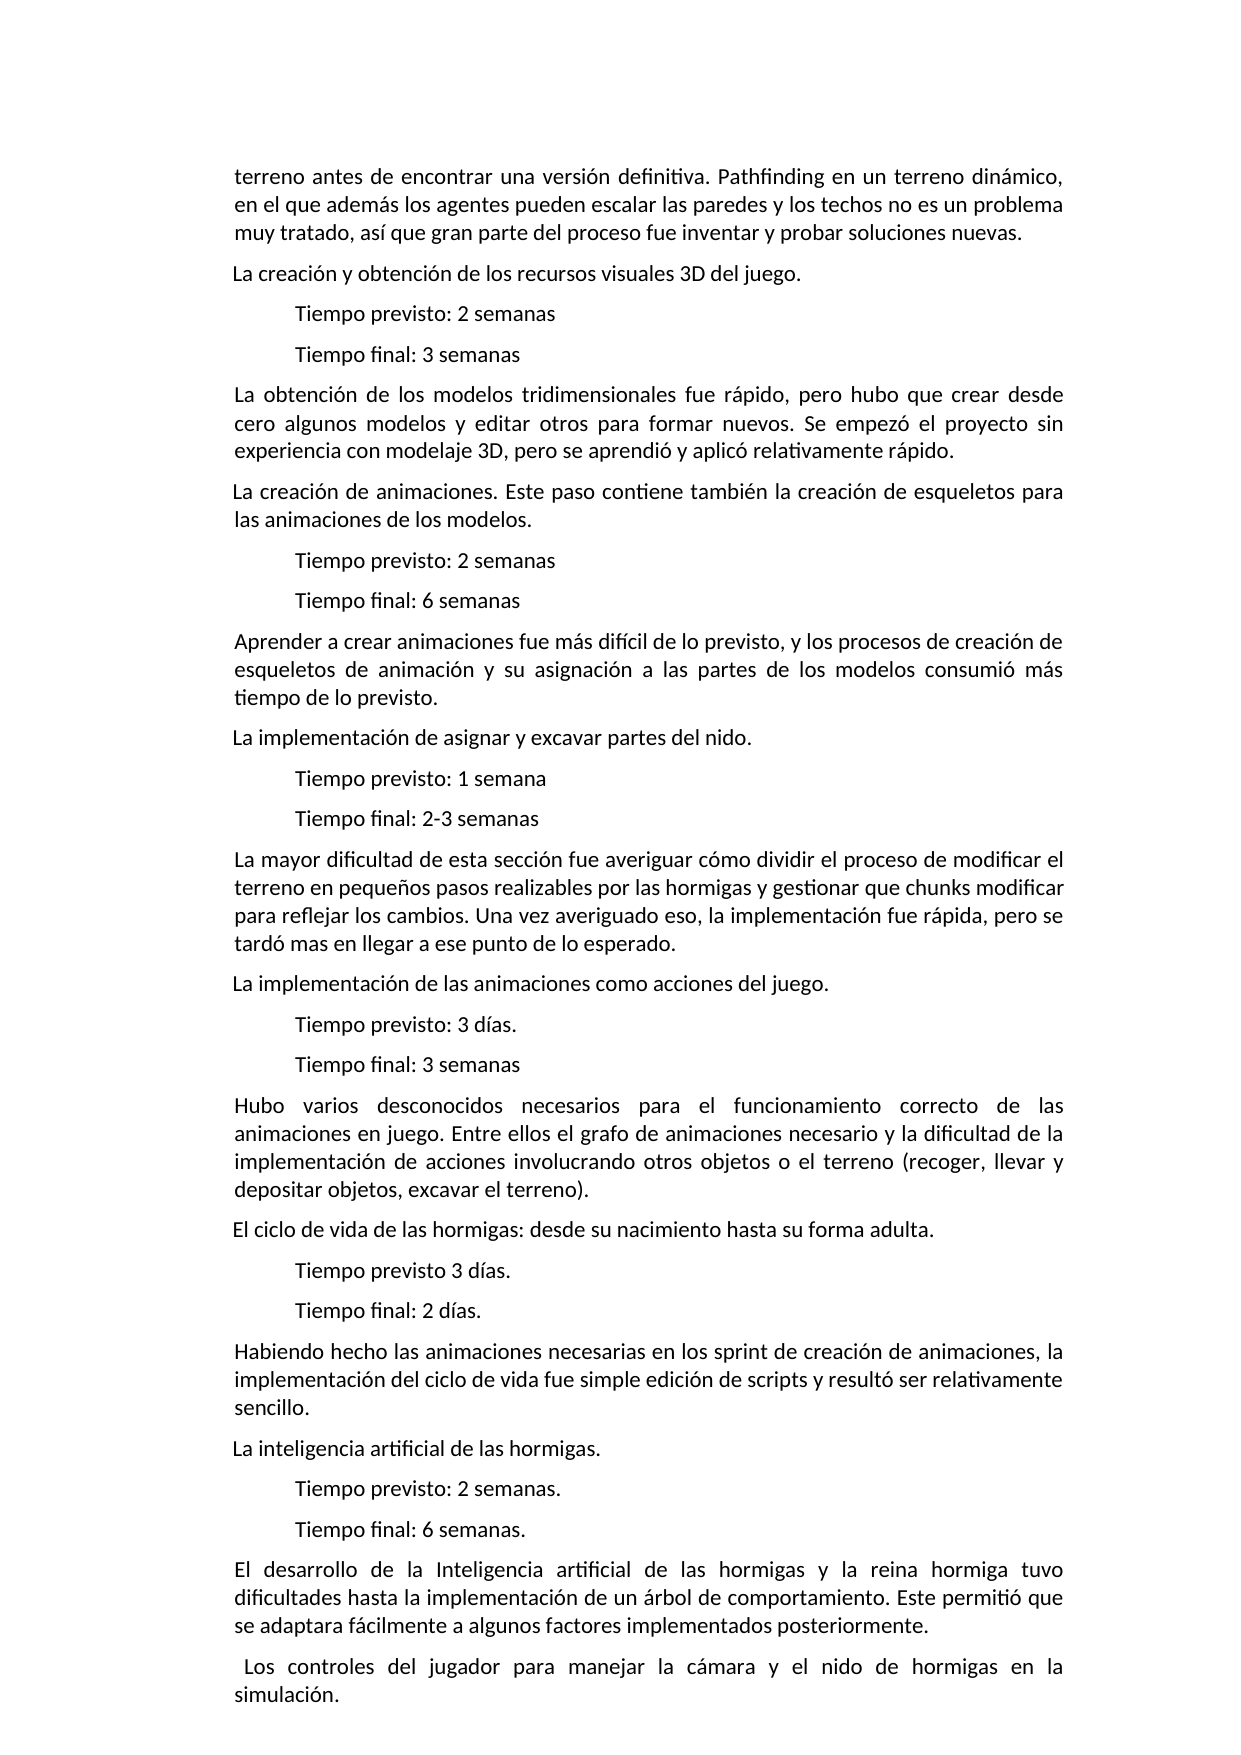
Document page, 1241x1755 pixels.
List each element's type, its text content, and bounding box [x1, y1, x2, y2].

list Tiempo final: 2-3 semanas [253, 804, 1065, 832]
list terreno antes de encontrar una versión definitiva. Pathfinding en un terreno dinámico, en el que además los agentes pueden escalar las paredes y los techos no es un problema muy tratado, así que gran parte del proceso fue inventar y probar soluciones nuevas. [204, 162, 1065, 247]
list Tiempo previsto: 1 semana [253, 764, 1065, 792]
list La obtención de los modelos tridimensionales fue rápido, pero hubo que crear desde cero algunos modelos y editar otros para formar nuevos. Se empezó el proyecto sin experiencia con modelaje 3D, pero se aprendió y aplicó relativamente rápido. [204, 381, 1065, 465]
list Tiempo previsto: 2 semanas [253, 299, 1065, 328]
list La creación de animaciones. Este paso contiene también la creación de esqueletos para las animaciones de los modelos. [204, 477, 1065, 533]
list La creación y obtención de los recursos visuales 3D del juego. [204, 259, 1065, 287]
list Tiempo final: 3 semanas [253, 340, 1065, 368]
list Aprender a crear animaciones fue más difícil de lo previsto, y los procesos de creación de esqueletos de animación y su asignación a las partes de los modelos consumió más tiempo de lo previsto. [204, 627, 1065, 711]
list Tiempo previsto: 3 días. [253, 1010, 1065, 1038]
list Tiempo final: 2 días. [253, 1297, 1065, 1325]
list Tiempo final: 6 semanas. [253, 1515, 1065, 1543]
list Tiempo previsto: 2 semanas. [253, 1474, 1065, 1502]
list La inteligencia artificial de las hormigas. [204, 1434, 1065, 1462]
list Tiempo final: 6 semanas [253, 586, 1065, 614]
list El ciclo de vida de las hormigas: desde su nacimiento hasta su forma adulta. [204, 1216, 1065, 1244]
list Los controles del jugador para manejar la cámara y el nido de hormigas en la simulación. [204, 1652, 1065, 1708]
list Tiempo final: 3 semanas [253, 1051, 1065, 1078]
list Tiempo previsto 3 días. [253, 1256, 1065, 1284]
list Tiempo previsto: 2 semanas [253, 546, 1065, 574]
list Habiendo hecho las animaciones necesarias en los sprint de creación de animaciones, la implementación del ciclo de vida fue simple edición de scripts y resultó ser relativamente sencillo. [204, 1337, 1065, 1421]
list La mayor dificultad de esta sección fue averiguar cómo dividir el proceso de modificar el terreno en pequeños pasos realizables por las hormigas y gestionar que chunks modificar para reflejar los cambios. Una vez averiguado eso, la implementación fue rápida, pero se tardó mas en llegar a ese punto de lo esperado. [204, 845, 1065, 957]
list La implementación de las animaciones como acciones del juego. [204, 969, 1065, 997]
list Hubo varios desconocidos necesarios para el funcionamiento correcto de las animaciones en juego. Entre ellos el grafo de animaciones necesario y la dificultad de la implementación de acciones involucrando otros objetos o el terreno (recoger, llevar y depositar objetos, excavar el terreno). [204, 1091, 1065, 1203]
list La implementación de asignar y excavar partes del nido. [204, 723, 1065, 751]
list El desarrollo de la Inteligencia artificial de las hormigas y la reina hormiga tuvo dificultades hasta la implementación de un árbol de comportamiento. Este permitió que se adaptara fácilmente a algunos factores implementados posteriormente. [204, 1555, 1065, 1639]
